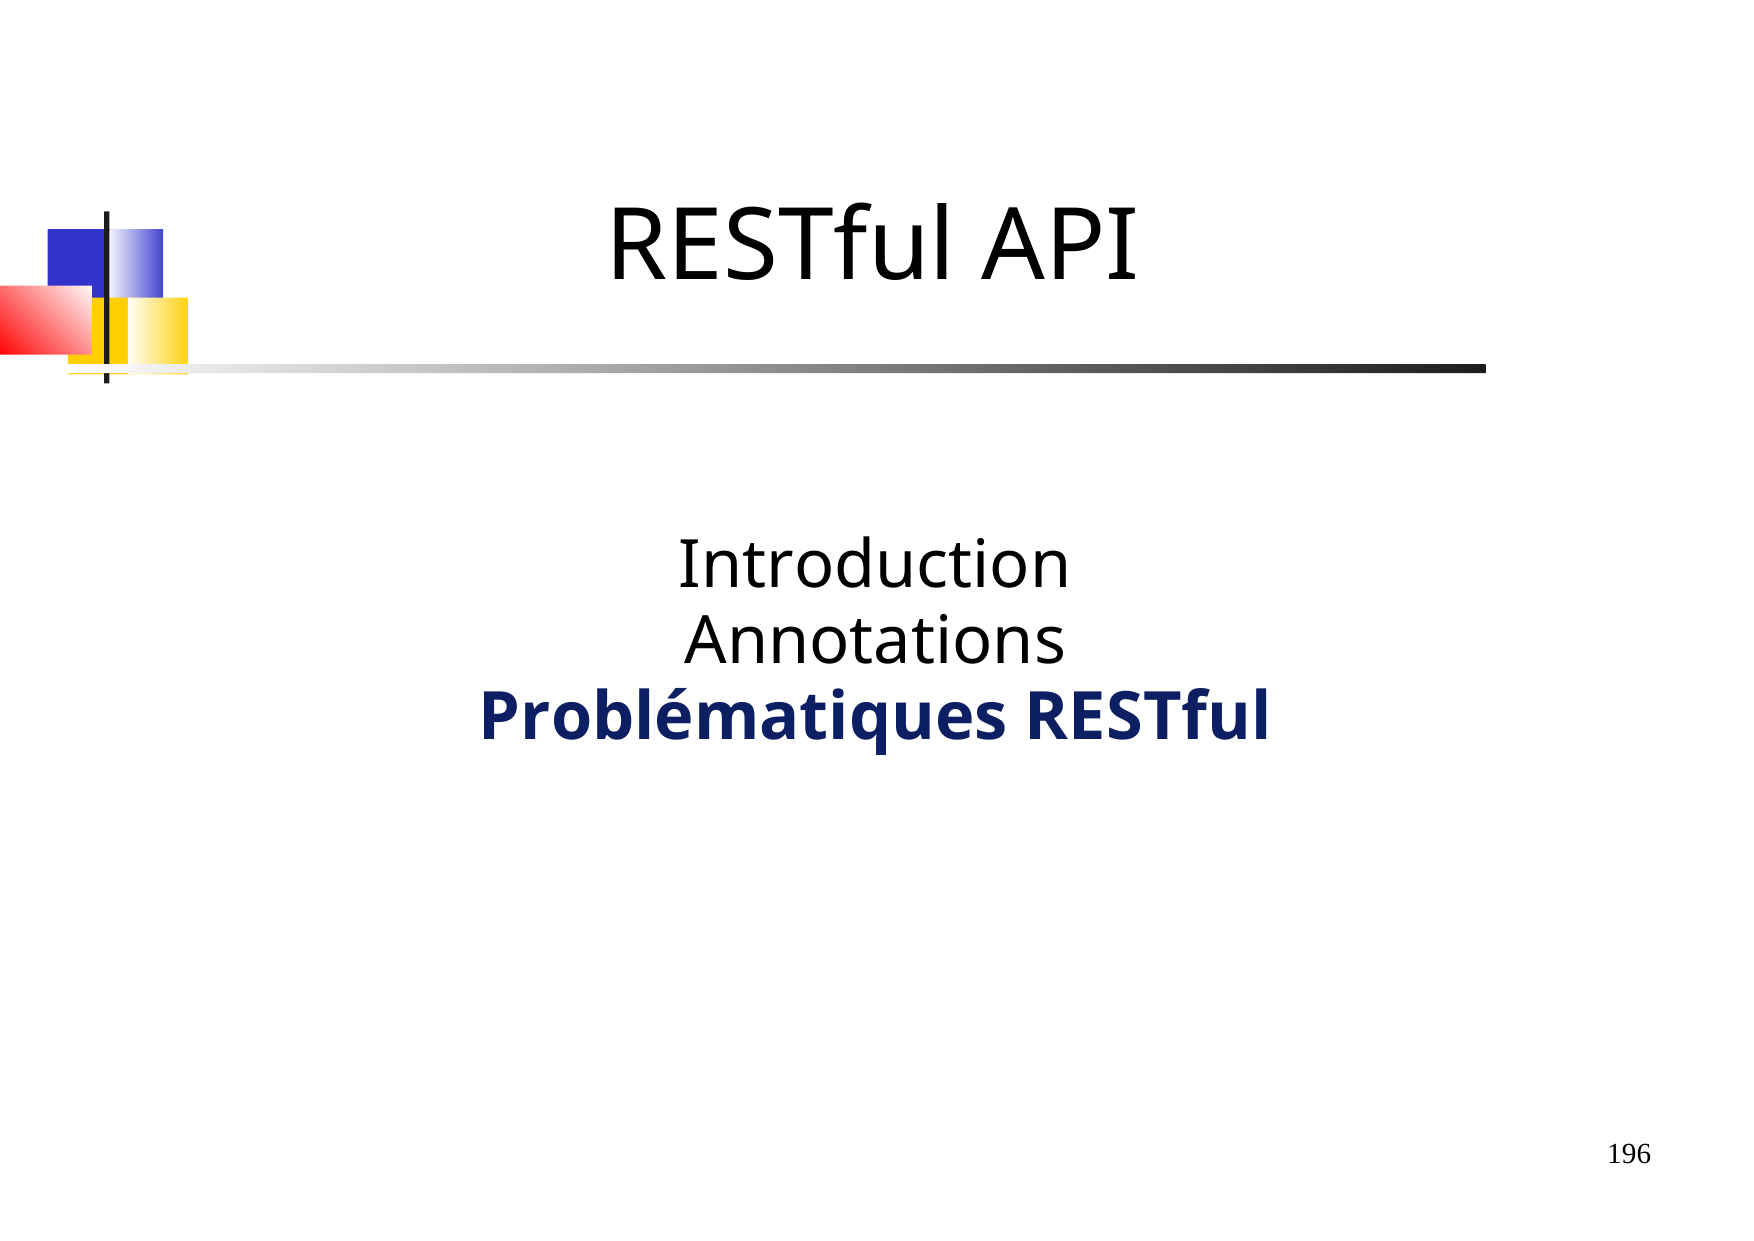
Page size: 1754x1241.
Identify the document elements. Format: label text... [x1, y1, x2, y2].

subtitle Introduction Annotations Problématiques RESTful [179, 371, 1567, 1091]
title RESTful API [179, 139, 1567, 351]
